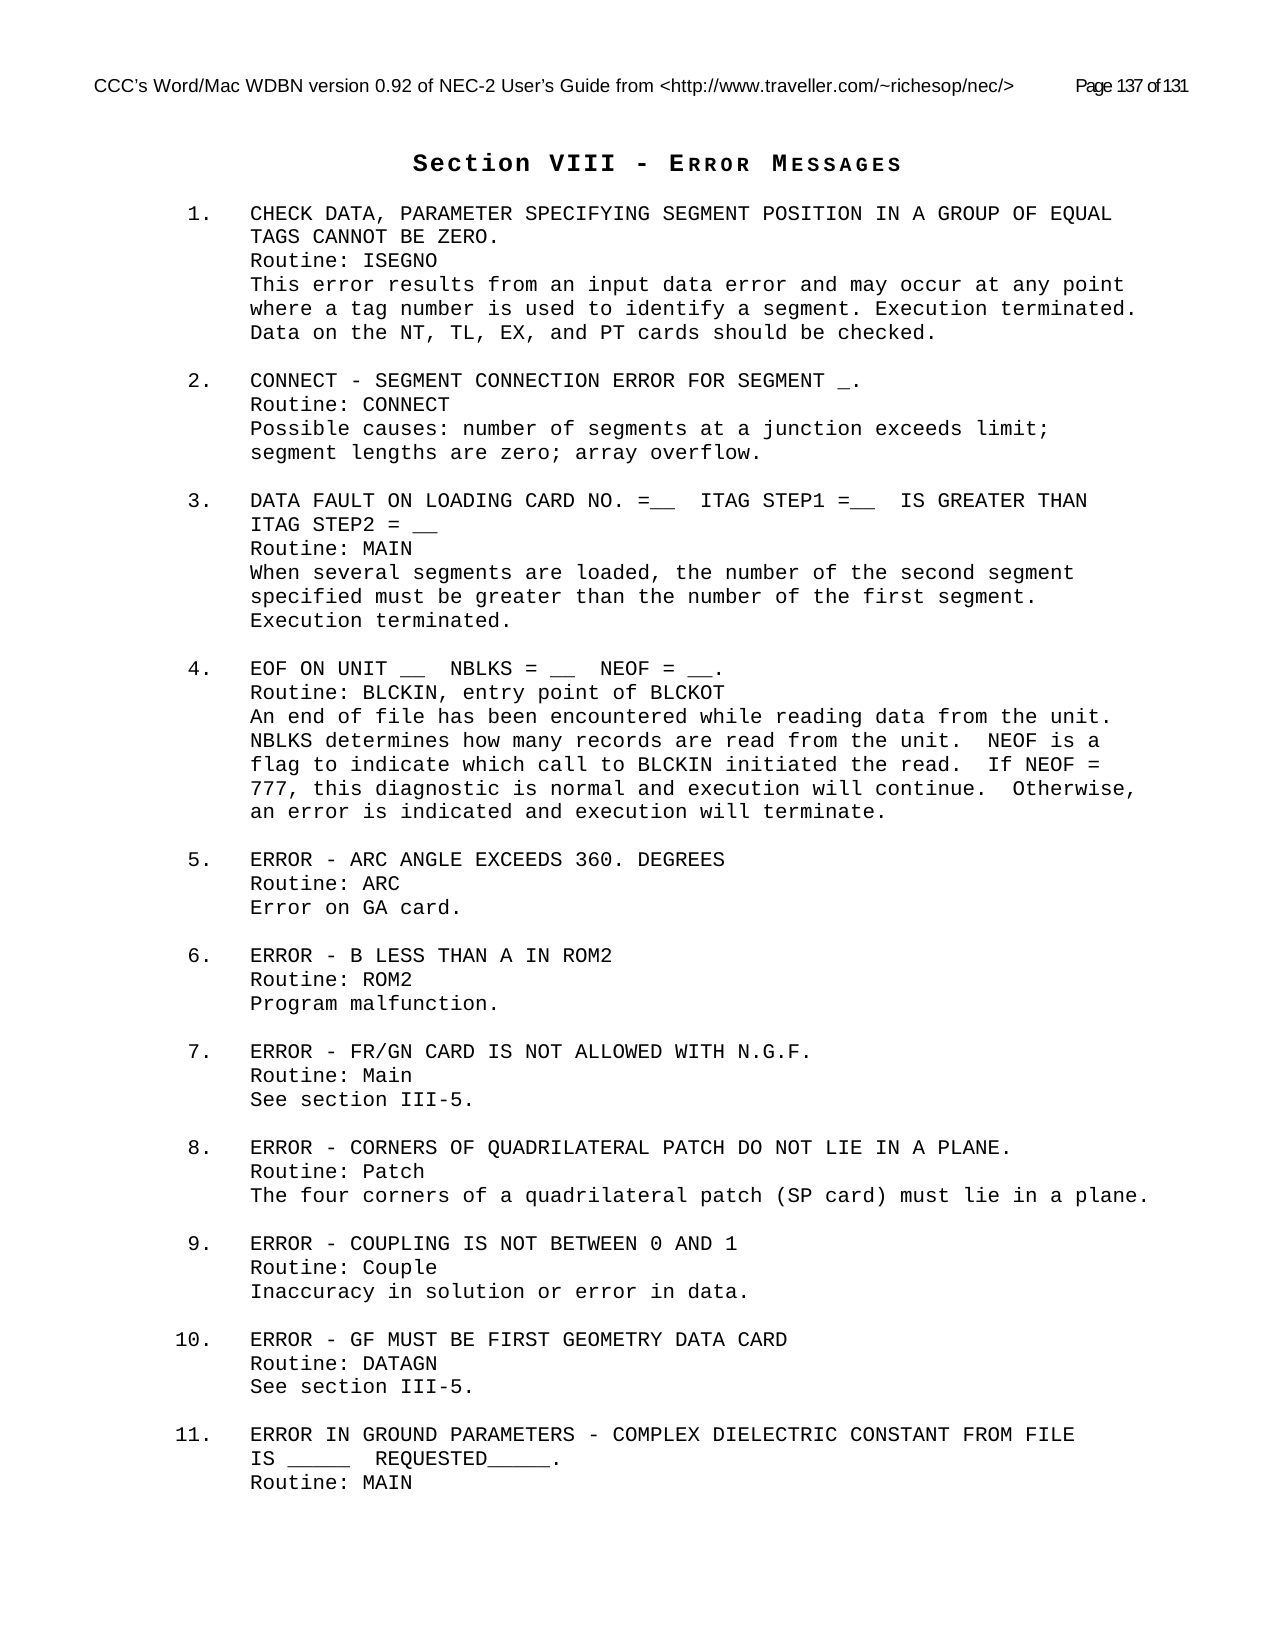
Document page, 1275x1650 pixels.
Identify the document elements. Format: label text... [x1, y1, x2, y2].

text 8. ERROR - CORNERS OF QUADRILATERAL PATCH DO NOT LIE IN A PLANE. [150, 1137, 1181, 1161]
text Program malfunction. [150, 993, 1181, 1017]
text specified must be greater than the number of the first segment. [150, 586, 1181, 610]
text 7. ERROR - FR/GN CARD IS NOT ALLOWED WITH N.G.F. [150, 1041, 1181, 1065]
text 6. ERROR - B LESS THAN A IN ROM2 [150, 945, 1181, 969]
text Routine: Patch [150, 1161, 1181, 1185]
text Routine: Couple [150, 1257, 1181, 1281]
text NBLKS determines how many records are read from the unit. NEOF is a [150, 729, 1181, 753]
text Routine: ROM2 [150, 969, 1181, 993]
text Routine: DATAGN [150, 1352, 1181, 1376]
text Inaccuracy in solution or error in data. [150, 1281, 1181, 1304]
text TAGS CANNOT BE ZERO. [150, 226, 1181, 250]
text Routine: CONNECT [150, 394, 1181, 418]
text Routine: ARC [150, 873, 1181, 897]
text Section VIII - Error Messages [187, 150, 1125, 178]
text 3. DATA FAULT ON LOADING CARD NO. =__ ITAG STEP1 =__ IS GREATER THAN [150, 490, 1181, 514]
text segment lengths are zero; array overflow. [150, 442, 1181, 466]
text Routine: BLCKIN, entry point of BLCKOT [150, 682, 1181, 706]
text an error is indicated and execution will terminate. [150, 801, 1181, 825]
text 777, this diagnostic is normal and execution will continue. Otherwise, [150, 777, 1181, 801]
text ITAG STEP2 = __ [150, 514, 1181, 538]
text 4. EOF ON UNIT __ NBLKS = __ NEOF = __. [150, 658, 1181, 682]
text The four corners of a quadrilateral patch (SP card) must lie in a plane. [150, 1185, 1181, 1209]
text IS _____ REQUESTED_____. [150, 1448, 1181, 1472]
text Routine: ISEGNO [150, 250, 1181, 274]
text 1. CHECK DATA, PARAMETER SPECIFYING SEGMENT POSITION IN A GROUP OF EQUAL [150, 202, 1181, 226]
text Routine: MAIN [150, 1472, 1181, 1496]
text Error on GA card. [150, 897, 1181, 921]
text When several segments are loaded, the number of the second segment [150, 562, 1181, 586]
text 11. ERROR IN GROUND PARAMETERS - COMPLEX DIELECTRIC CONSTANT FROM FILE [150, 1424, 1181, 1448]
text flag to indicate which call to BLCKIN initiated the read. If NEOF = [150, 753, 1181, 777]
text 9. ERROR - COUPLING IS NOT BETWEEN 0 AND 1 [150, 1233, 1181, 1257]
text Routine: MAIN [150, 538, 1181, 562]
text where a tag number is used to identify a segment. Execution terminated. [150, 298, 1181, 322]
text Data on the NT, TL, EX, and PT cards should be checked. [150, 322, 1181, 346]
text 5. ERROR - ARC ANGLE EXCEEDS 360. DEGREES [150, 849, 1181, 873]
text An end of file has been encountered while reading data from the unit. [150, 706, 1181, 729]
text Possible causes: number of segments at a junction exceeds limit; [150, 418, 1181, 442]
text 10. ERROR - GF MUST BE FIRST GEOMETRY DATA CARD [150, 1328, 1181, 1352]
text See section III-5. [150, 1089, 1181, 1113]
text 2. CONNECT - SEGMENT CONNECTION ERROR FOR SEGMENT _. [150, 370, 1181, 394]
text Execution terminated. [150, 610, 1181, 634]
text See section III-5. [150, 1376, 1181, 1400]
text This error results from an input data error and may occur at any point [150, 274, 1181, 298]
text Routine: Main [150, 1065, 1181, 1089]
